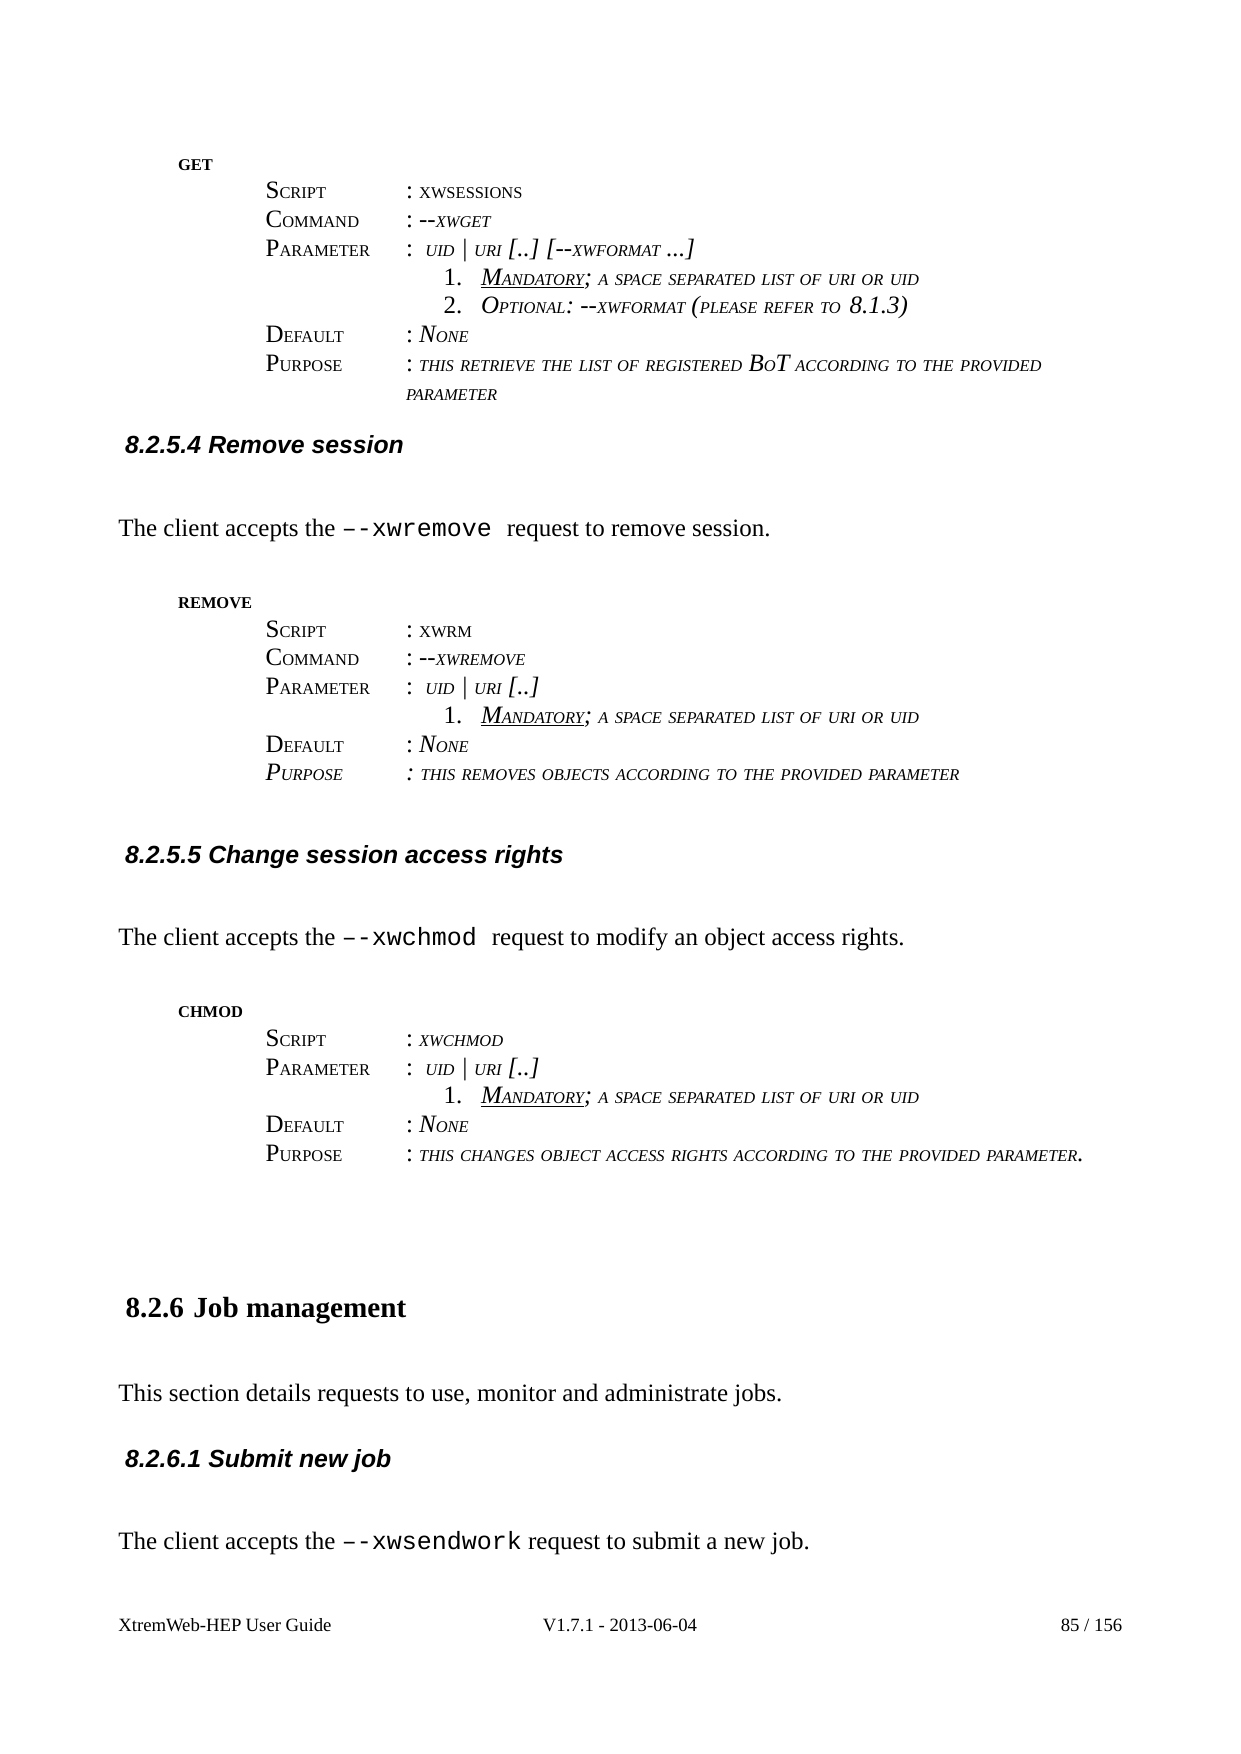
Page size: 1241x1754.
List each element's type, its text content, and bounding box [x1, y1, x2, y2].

text Script : xwsessions [265, 176, 1122, 204]
subtitle Remove session [118, 431, 1122, 459]
text Purpose : this retrieve the list of registered BoT according to the provided parameter [265, 348, 1122, 406]
list Optional: --xwformat (please refer to 8.1.3) [443, 291, 1122, 319]
text Purpose : this changes object access rights according to the provided parameter. [265, 1138, 1122, 1167]
list Mandatory; a space separated list of uri or uid [443, 700, 1122, 729]
text Default : None [265, 319, 1122, 348]
text The client accepts the –-xwsendwork request to submit a new job. [118, 1526, 1122, 1557]
text Default : None [265, 1109, 1122, 1138]
subtitle Change session access rights [118, 840, 1122, 868]
text Purpose : this removes objects according to the provided parameter [265, 757, 1122, 786]
text remove [178, 585, 1122, 614]
text Default : None [265, 729, 1122, 757]
subtitle Job management [118, 1291, 1122, 1324]
text The client accepts the –-xwremove request to remove session. [118, 513, 1122, 544]
list Mandatory; a space separated list of uri or uid [443, 1081, 1122, 1109]
subtitle Submit new job [118, 1444, 1122, 1473]
text Parameter : uid | uri [..] [265, 671, 1122, 700]
text Command : --xwremove [265, 642, 1122, 671]
text The client accepts the –-xwchmod request to modify an object access rights. [118, 922, 1122, 953]
text Parameter : uid | uri [..] [265, 1052, 1122, 1081]
list Mandatory; a space separated list of uri or uid [443, 262, 1122, 291]
text This section details requests to use, monitor and administrate jobs. [118, 1378, 1122, 1407]
text chmod [178, 994, 1122, 1023]
text Parameter : uid | uri [..] [--xwformat ...] [265, 233, 1122, 262]
text get [178, 147, 1122, 176]
text Script : xwrm [265, 614, 1122, 642]
text Script : xwchmod [265, 1023, 1122, 1052]
text Command : --xwget [265, 204, 1122, 233]
